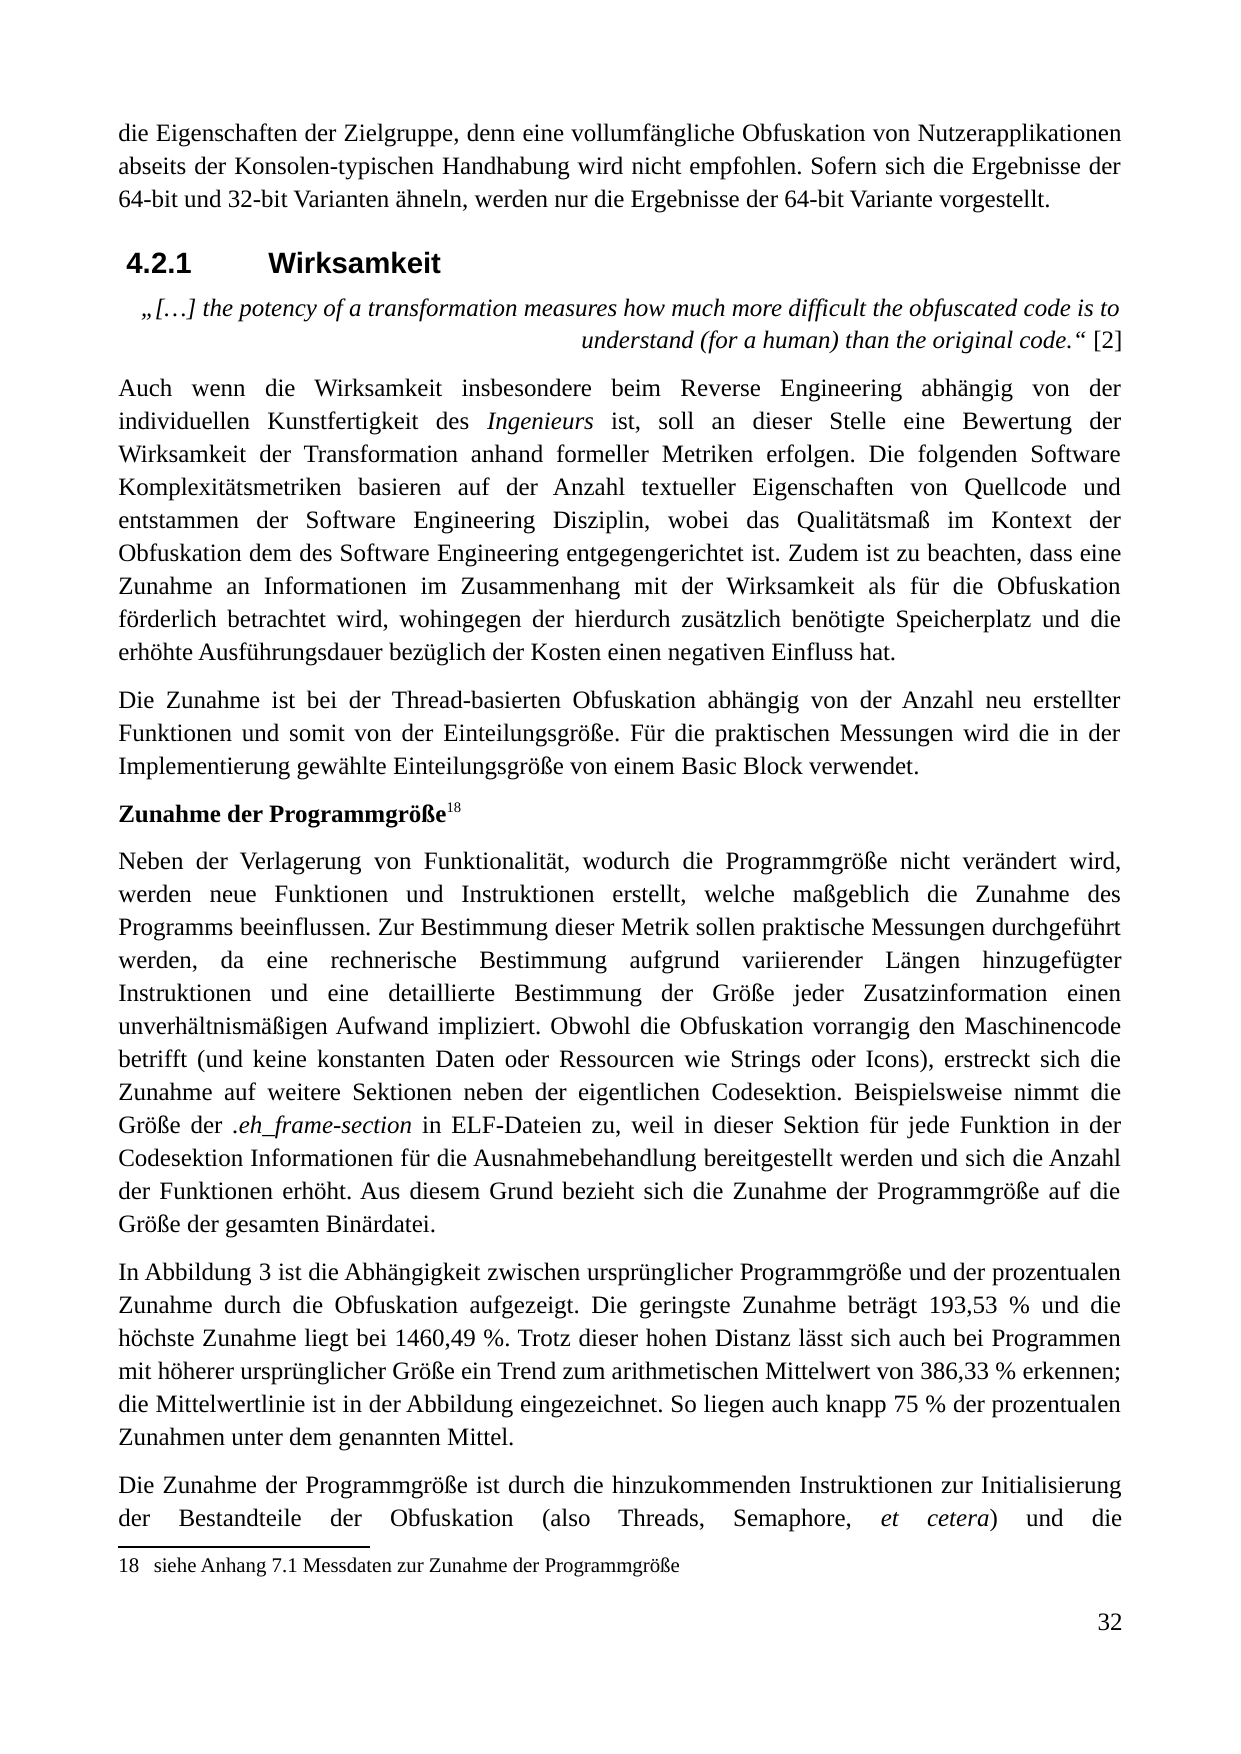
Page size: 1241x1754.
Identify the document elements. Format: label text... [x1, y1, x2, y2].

text In Abbildung 3 ist die Abhängigkeit zwischen ursprünglicher Programmgröße und der prozentualen Zunahme durch die Obfuskation aufgezeigt. Die geringste Zunahme beträgt 193,53 % und die höchste Zunahme liegt bei 1460,49 %. Trotz dieser hohen Distanz lässt sich auch bei Programmen mit höherer ursprünglicher Größe ein Trend zum arithmetischen Mittelwert von 386,33 % erkennen; die Mittelwertlinie ist in der Abbildung eingezeichnet. So liegen auch knapp 75 % der prozentualen Zunahmen unter dem genannten Mittel. [118, 1257, 1122, 1451]
text Die Zunahme ist bei der Thread-basierten Obfuskation abhängig von der Anzahl neu erstellter Funktionen und somit von der Einteilungsgröße. Für die praktischen Messungen wird die in der Implementierung gewählte Einteilungsgröße von einem Basic Block verwendet. [118, 685, 1122, 780]
text siehe Anhang 7.1 Messdaten zur Zunahme der Programmgröße [118, 1553, 1122, 1577]
subtitle Wirksamkeit [118, 246, 1122, 280]
text Neben der Verlagerung von Funktionalität, wodurch die Programmgröße nicht verändert wird, werden neue Funktionen und Instruktionen erstellt, welche maßgeblich die Zunahme des Programms beeinflussen. Zur Bestimmung dieser Metrik sollen praktische Messungen durchgeführt werden, da eine rechnerische Bestimmung aufgrund variierender Längen hinzugefügter Instruktionen und eine detaillierte Bestimmung der Größe jeder Zusatzinformation einen unverhältnismäßigen Aufwand impliziert. Obwohl die Obfuskation vorrangig den Maschinencode betrifft (und keine konstanten Daten oder Ressourcen wie Strings oder Icons), erstreckt sich die Zunahme auf weitere Sektionen neben der eigentlichen Codesektion. Beispielsweise nimmt die Größe der .eh_frame-section in ELF-Dateien zu, weil in dieser Sektion für jede Funktion in der Codesektion Informationen für die Ausnahmebehandlung bereitgestellt werden und sich die Anzahl der Funktionen erhöht. Aus diesem Grund bezieht sich die Zunahme der Programmgröße auf die Größe der gesamten Binärdatei. [118, 846, 1122, 1238]
text Auch wenn die Wirksamkeit insbesondere beim Reverse Engineering abhängig von der individuellen Kunstfertigkeit des Ingenieurs ist, soll an dieser Stelle eine Bewertung der Wirksamkeit der Transformation anhand formeller Metriken erfolgen. Die folgenden Software Komplexitätsmetriken basieren auf der Anzahl textueller Eigenschaften von Quellcode und entstammen der Software Engineering Disziplin, wobei das Qualitätsmaß im Kontext der Obfuskation dem des Software Engineering entgegengerichtet ist. Zudem ist zu beachten, dass eine Zunahme an Informationen im Zusammenhang mit der Wirksamkeit als für die Obfuskation förderlich betrachtet wird, wohingegen der hierdurch zusätzlich benötigte Speicherplatz und die erhöhte Ausführungsdauer bezüglich der Kosten einen negativen Einfluss hat. [118, 373, 1122, 666]
text Zunahme der Programmgröße [118, 799, 1122, 827]
text „[…] the potency of a transformation measures how much more difficult the obfuscated code is to understand (for a human) than the original code.“ [2] [118, 293, 1122, 354]
text die Eigenschaften der Zielgruppe, denn eine vollumfängliche Obfuskation von Nutzerapplikationen abseits der Konsolen-typischen Handhabung wird nicht empfohlen. Sofern sich die Ergebnisse der 64-bit und 32-bit Varianten ähneln, werden nur die Ergebnisse der 64-bit Variante vorgestellt. [118, 118, 1122, 213]
text Die Zunahme der Programmgröße ist durch die hinzukommenden Instruktionen zur Initialisierung der Bestandteile der Obfuskation (also Threads, Semaphore, et cetera) und die [118, 1470, 1122, 1532]
